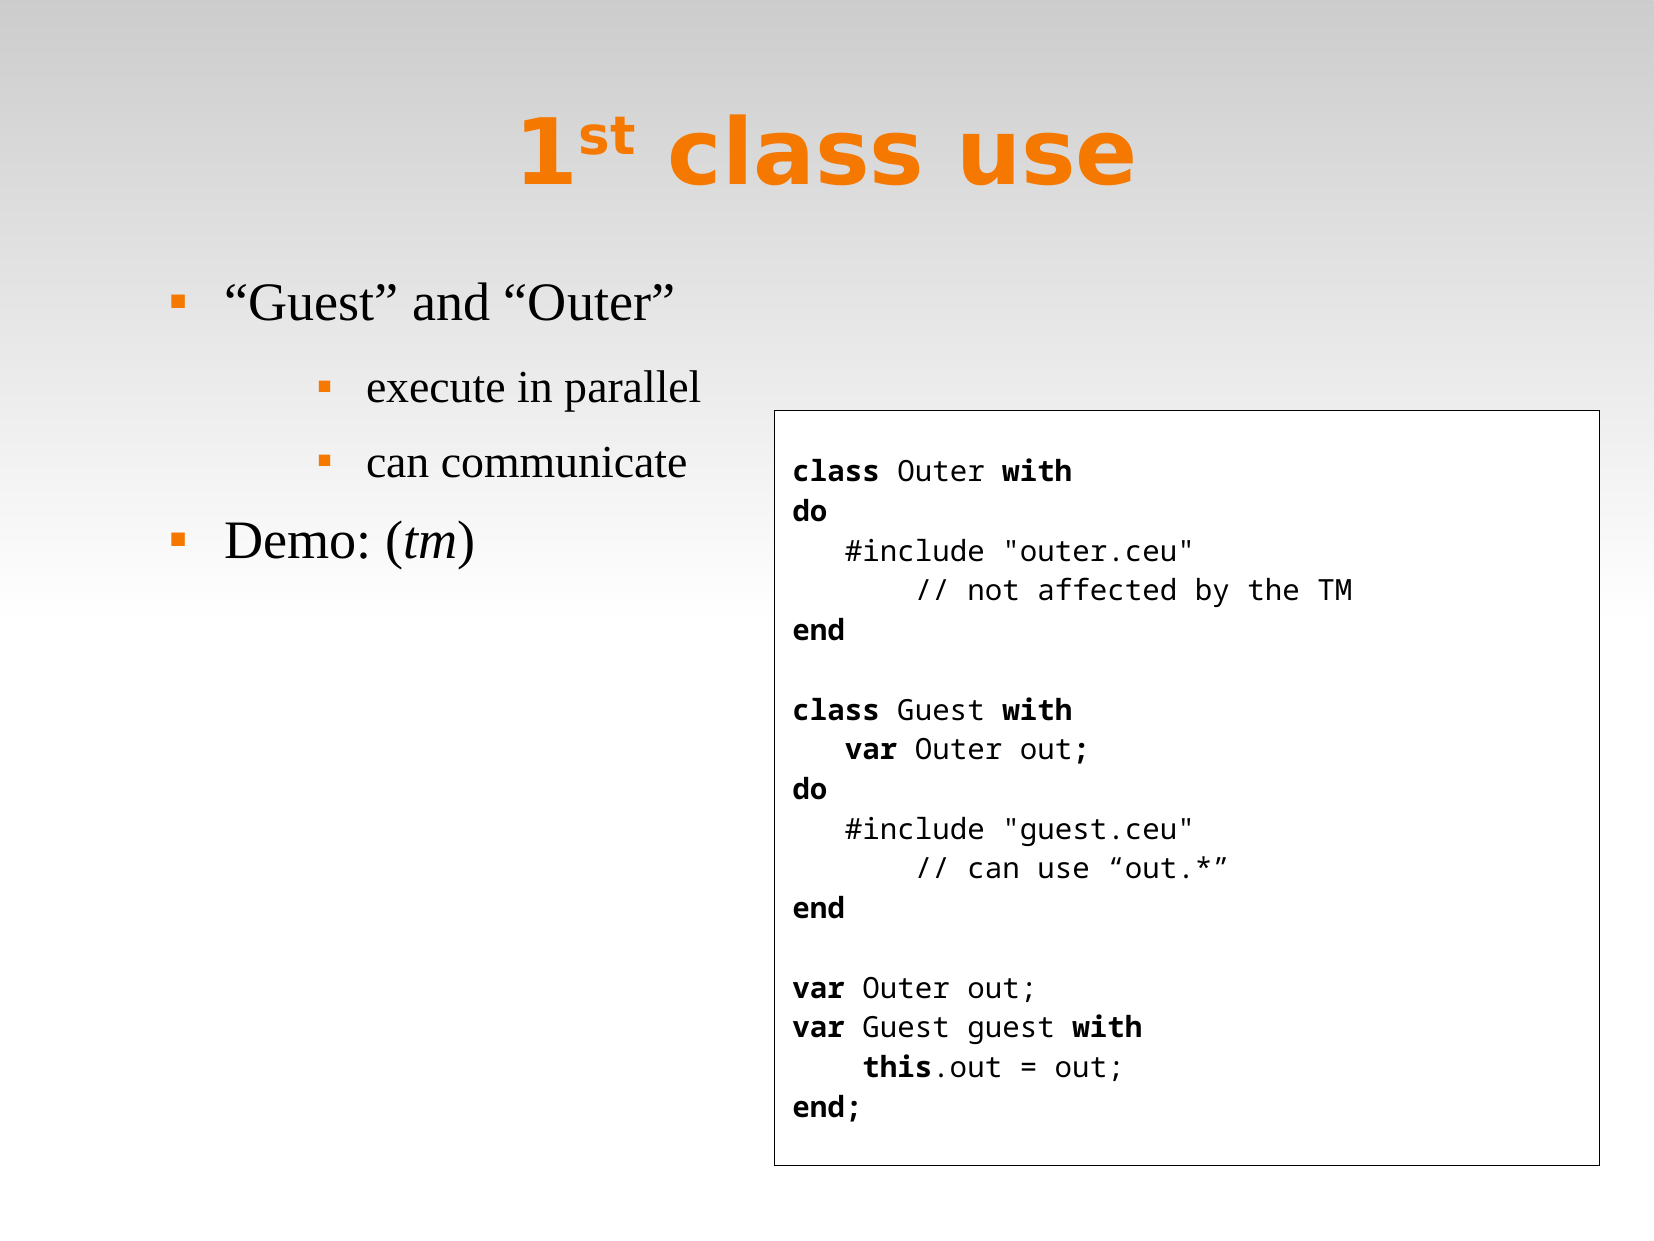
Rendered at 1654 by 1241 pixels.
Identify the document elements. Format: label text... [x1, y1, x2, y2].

list “Guest” and “Outer” execute in parallel can communicate Demo: (tm) [82, 272, 1576, 642]
title 1st class use [82, 49, 1571, 257]
text_box class Outer with do #include "outer.ceu" // not affected by the TM end class Guest with var Outer out; do #include "guest.ceu" // can use “out.*” end var Outer out; var Guest guest with this.out = out; end; [774, 457, 1600, 1119]
